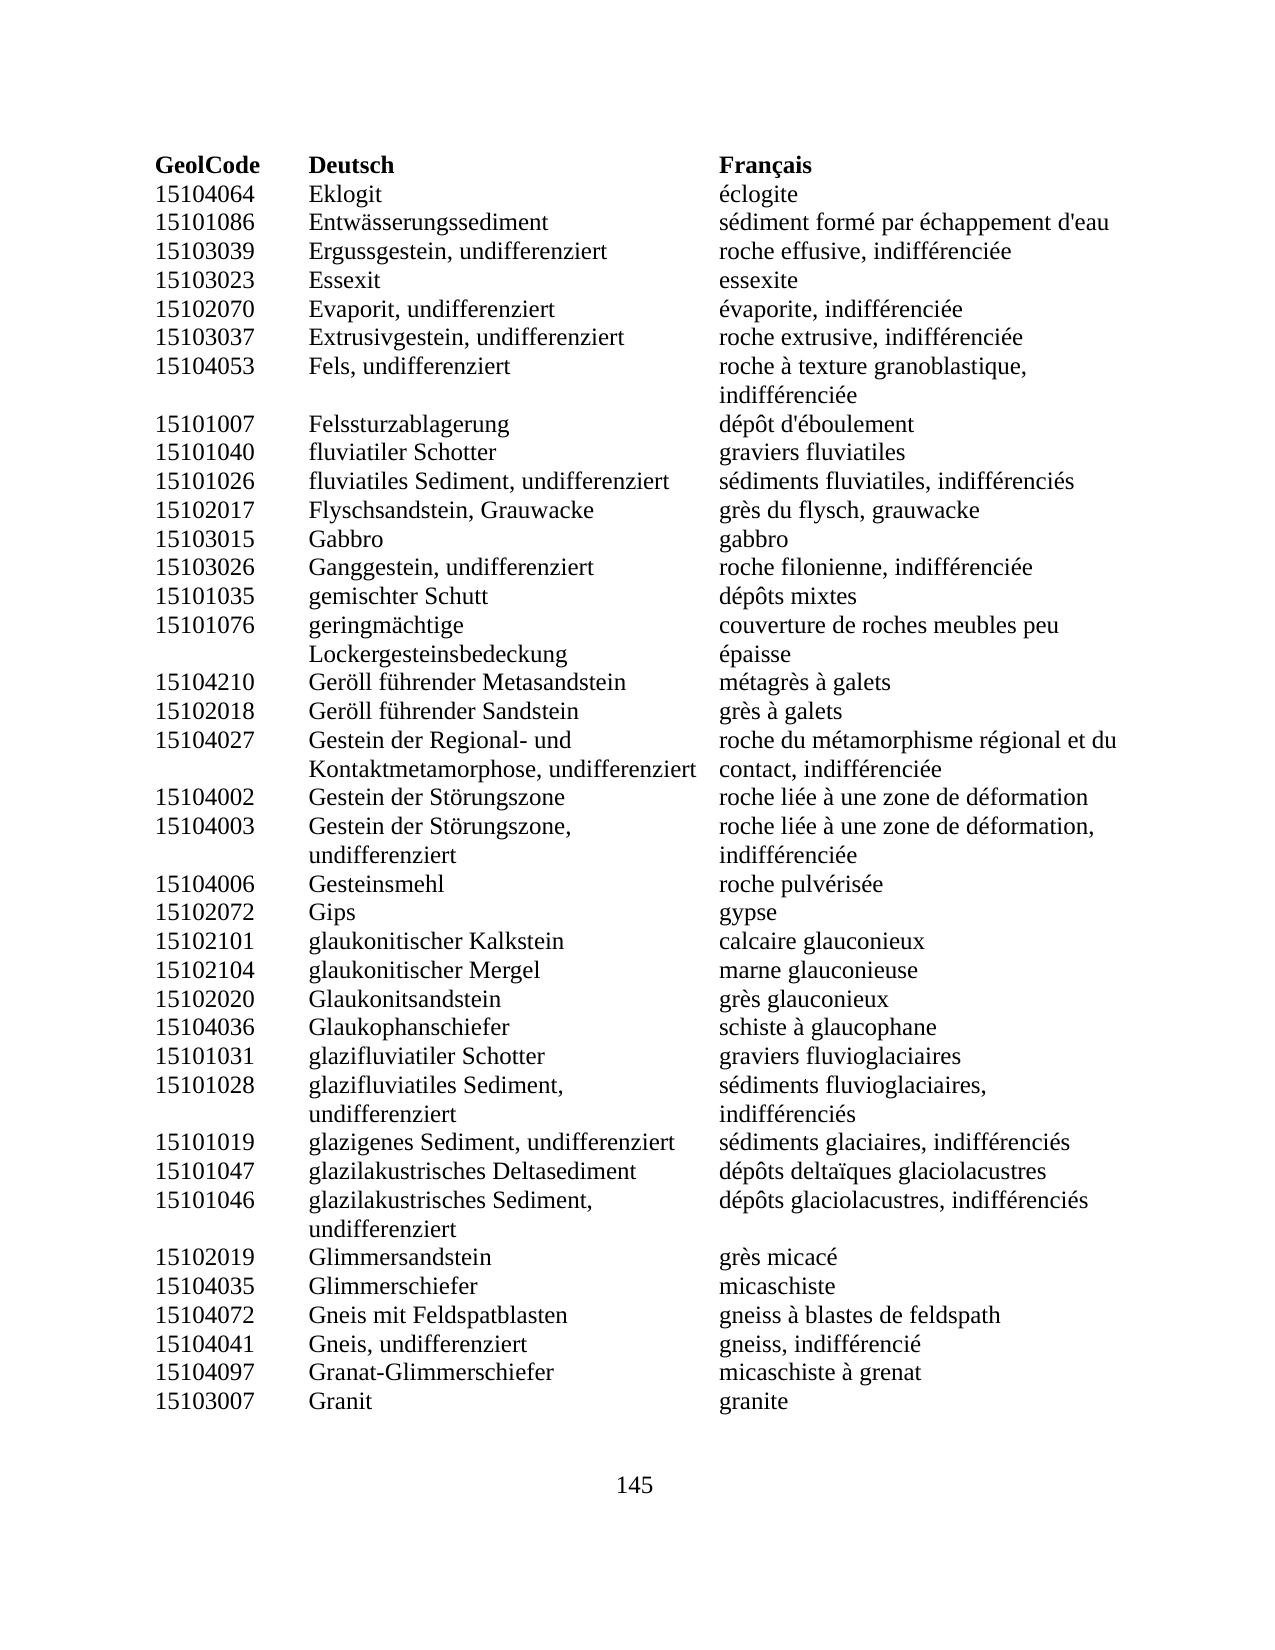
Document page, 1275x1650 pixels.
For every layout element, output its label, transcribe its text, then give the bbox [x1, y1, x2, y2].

table_cell geringmächtige Lockergesteinsbedeckung [304, 610, 714, 667]
table_cell 15101019 [150, 1128, 304, 1156]
table_cell Glaukophanschiefer [304, 1013, 714, 1041]
table_cell essexite [714, 265, 1125, 294]
table_cell 15101047 [150, 1156, 304, 1185]
table_cell roche extrusive, indifférenciée [714, 323, 1125, 351]
table_cell roche à texture granoblastique, indifférenciée [714, 351, 1125, 409]
table_cell glazifluviatiles Sediment, undifferenziert [304, 1070, 714, 1127]
table_cell Glimmerschiefer [304, 1271, 714, 1300]
table_cell schiste à glaucophane [714, 1013, 1125, 1041]
table_cell grès glauconieux [714, 984, 1125, 1012]
table_cell Flyschsandstein, Grauwacke [304, 495, 714, 524]
table_cell 15102072 [150, 898, 304, 926]
table_cell 15103039 [150, 236, 304, 265]
table_cell fluviatiler Schotter [304, 438, 714, 466]
table_cell Essexit [304, 265, 714, 294]
table_cell Gestein der Störungszone [304, 783, 714, 811]
table_cell 15104041 [150, 1329, 304, 1357]
table_header Français [714, 150, 1125, 179]
table_cell 15102070 [150, 294, 304, 322]
table_cell 15101026 [150, 466, 304, 495]
table_cell Glimmersandstein [304, 1243, 714, 1271]
table_cell éclogite [714, 179, 1125, 207]
table_cell Eklogit [304, 179, 714, 207]
table_cell micaschiste [714, 1271, 1125, 1300]
table_cell gneiss, indifférencié [714, 1329, 1125, 1357]
table_cell 15104053 [150, 351, 304, 409]
table_cell 15102020 [150, 984, 304, 1012]
table_cell glazigenes Sediment, undifferenziert [304, 1128, 714, 1156]
table_cell roche filonienne, indifférenciée [714, 553, 1125, 581]
table_cell gabbro [714, 524, 1125, 552]
table_cell 15102018 [150, 696, 304, 725]
table_cell grès micacé [714, 1243, 1125, 1271]
table_cell Ergussgestein, undifferenziert [304, 236, 714, 265]
table_cell graviers fluvioglaciaires [714, 1041, 1125, 1070]
table_cell glazilakustrisches Sediment, undifferenziert [304, 1185, 714, 1242]
table_cell 15102019 [150, 1243, 304, 1271]
table_cell dépôt d'éboulement [714, 409, 1125, 437]
table_cell 15102017 [150, 495, 304, 524]
table_cell 15101031 [150, 1041, 304, 1070]
table_cell 15103015 [150, 524, 304, 552]
table_cell 15102104 [150, 955, 304, 984]
table_cell évaporite, indifférenciée [714, 294, 1125, 322]
table_cell sédiment formé par échappement d'eau [714, 208, 1125, 236]
table_cell Granat-Glimmerschiefer [304, 1358, 714, 1386]
table_cell 15101086 [150, 208, 304, 236]
table_cell graviers fluviatiles [714, 438, 1125, 466]
table_cell sédiments glaciaires, indifférenciés [714, 1128, 1125, 1156]
table_cell Extrusivgestein, undifferenziert [304, 323, 714, 351]
table_cell Gestein der Regional- und Kontaktmetamorphose, undifferenziert [304, 725, 714, 782]
table_cell granite [714, 1386, 1125, 1415]
table_cell sédiments fluviatiles, indifférenciés [714, 466, 1125, 495]
table_cell Entwässerungssediment [304, 208, 714, 236]
table_cell 15101028 [150, 1070, 304, 1127]
table_cell marne glauconieuse [714, 955, 1125, 984]
table_cell grès du flysch, grauwacke [714, 495, 1125, 524]
table_cell micaschiste à grenat [714, 1358, 1125, 1386]
table_cell fluviatiles Sediment, undifferenziert [304, 466, 714, 495]
table_cell 15104035 [150, 1271, 304, 1300]
table_cell Evaporit, undifferenziert [304, 294, 714, 322]
table_cell Gneis, undifferenziert [304, 1329, 714, 1357]
table_cell dépôts glaciolacustres, indifférenciés [714, 1185, 1125, 1242]
table_cell gypse [714, 898, 1125, 926]
table_cell 15104210 [150, 668, 304, 696]
table_cell Gips [304, 898, 714, 926]
table_cell dépôts deltaïques glaciolacustres [714, 1156, 1125, 1185]
table_cell Fels, undifferenziert [304, 351, 714, 409]
table_cell 15101035 [150, 581, 304, 610]
table_cell 15104097 [150, 1358, 304, 1386]
table_cell Glaukonitsandstein [304, 984, 714, 1012]
table_cell sédiments fluvioglaciaires, indifférenciés [714, 1070, 1125, 1127]
table_cell roche effusive, indifférenciée [714, 236, 1125, 265]
table_cell 15104006 [150, 869, 304, 897]
table_cell 15101046 [150, 1185, 304, 1242]
table_cell 15104064 [150, 179, 304, 207]
table_cell 15101007 [150, 409, 304, 437]
table_cell Geröll führender Metasandstein [304, 668, 714, 696]
table_cell calcaire glauconieux [714, 926, 1125, 955]
table_cell 15104072 [150, 1300, 304, 1329]
table_cell roche liée à une zone de déformation [714, 783, 1125, 811]
table_header Deutsch [304, 150, 714, 179]
table_cell 15103026 [150, 553, 304, 581]
table_cell grès à galets [714, 696, 1125, 725]
table_cell gneiss à blastes de feldspath [714, 1300, 1125, 1329]
table_header GeolCode [150, 150, 304, 179]
table_cell Granit [304, 1386, 714, 1415]
table_cell dépôts mixtes [714, 581, 1125, 610]
table_cell roche liée à une zone de déformation, indifférenciée [714, 811, 1125, 869]
table_cell métagrès à galets [714, 668, 1125, 696]
table_cell glaukonitischer Kalkstein [304, 926, 714, 955]
table_cell roche du métamorphisme régional et du contact, indifférenciée [714, 725, 1125, 782]
table_cell couverture de roches meubles peu épaisse [714, 610, 1125, 667]
table_cell 15103037 [150, 323, 304, 351]
table_cell Felssturzablagerung [304, 409, 714, 437]
table_cell Gesteinsmehl [304, 869, 714, 897]
table_cell glaukonitischer Mergel [304, 955, 714, 984]
table_cell gemischter Schutt [304, 581, 714, 610]
table_cell Geröll führender Sandstein [304, 696, 714, 725]
table_cell 15102101 [150, 926, 304, 955]
table_cell 15103023 [150, 265, 304, 294]
table_cell 15104027 [150, 725, 304, 782]
table_cell 15101076 [150, 610, 304, 667]
table_cell glazilakustrisches Deltasediment [304, 1156, 714, 1185]
table_cell 15104003 [150, 811, 304, 869]
table_cell Gestein der Störungszone, undifferenziert [304, 811, 714, 869]
table_cell Ganggestein, undifferenziert [304, 553, 714, 581]
table_cell roche pulvérisée [714, 869, 1125, 897]
table_cell Gneis mit Feldspatblasten [304, 1300, 714, 1329]
table_cell 15103007 [150, 1386, 304, 1415]
table_cell 15101040 [150, 438, 304, 466]
table_cell Gabbro [304, 524, 714, 552]
table_cell glazifluviatiler Schotter [304, 1041, 714, 1070]
table_cell 15104002 [150, 783, 304, 811]
table_cell 15104036 [150, 1013, 304, 1041]
